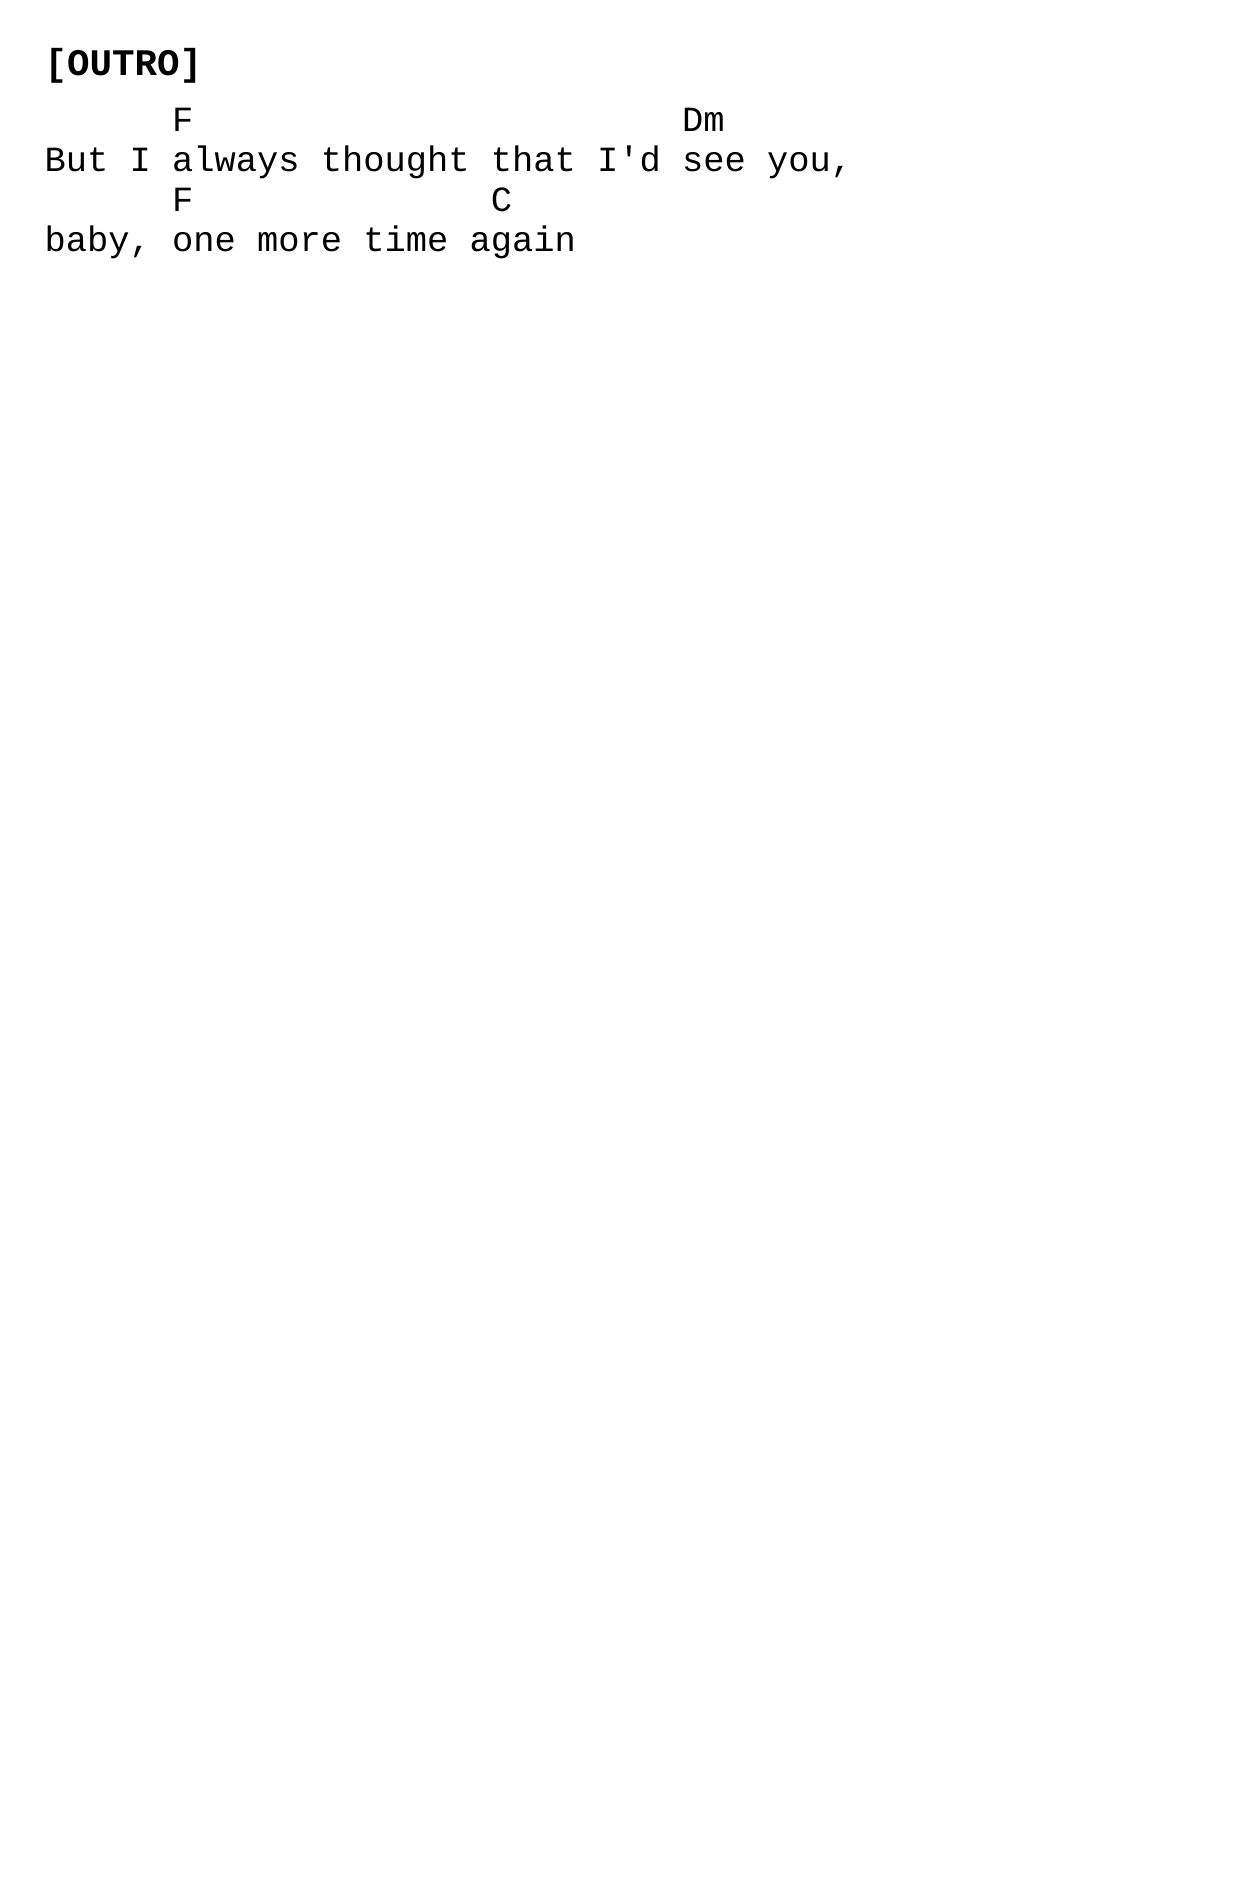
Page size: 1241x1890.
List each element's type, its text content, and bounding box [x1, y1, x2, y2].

text F C [44, 182, 1063, 222]
text But I always thought that I'd see you, [44, 142, 1063, 182]
text F Dm [44, 102, 1063, 142]
text baby, one more time again [44, 222, 1063, 262]
subtitle [OUTRO] [44, 44, 1063, 87]
